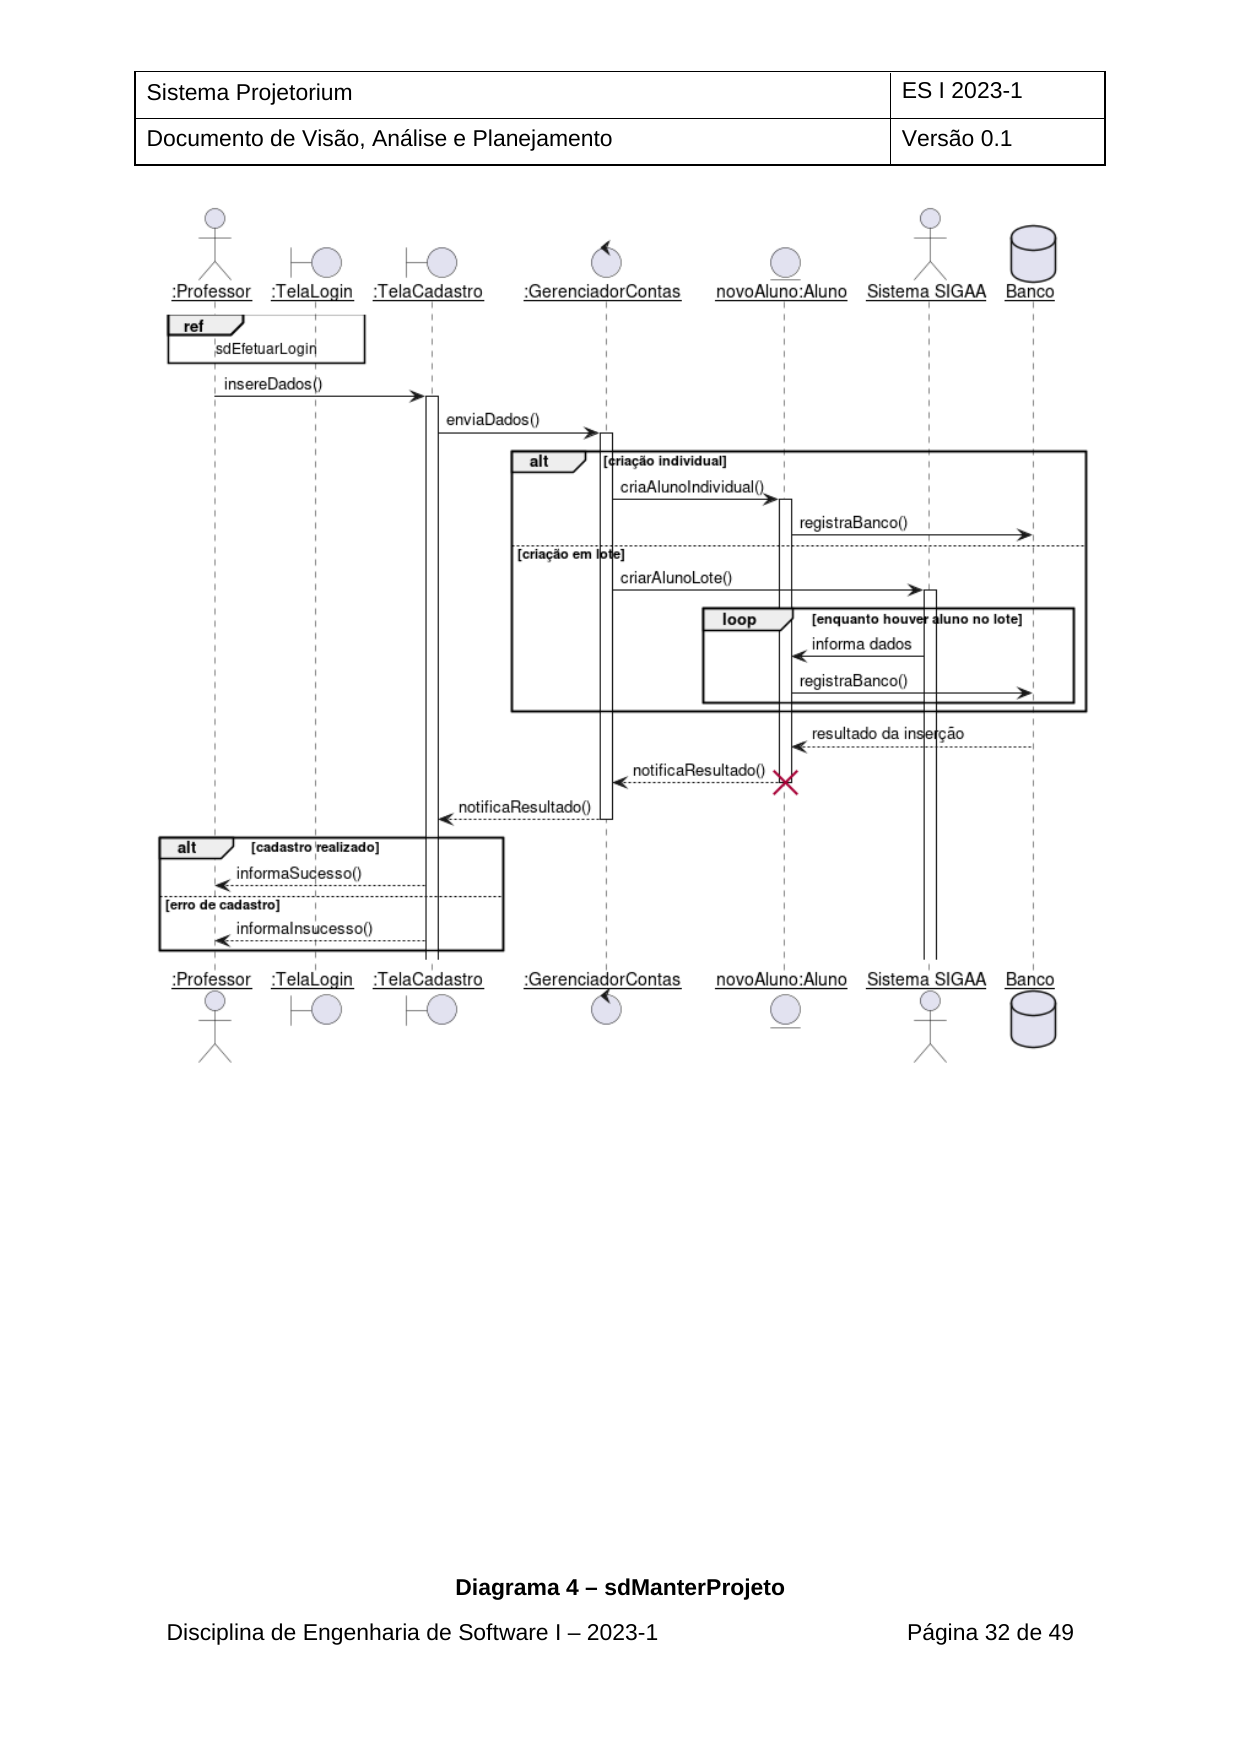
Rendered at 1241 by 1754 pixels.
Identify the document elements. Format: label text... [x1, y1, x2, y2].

picture [147, 202, 1093, 1069]
text Diagrama 4 – sdManterProjeto [148, 1574, 1092, 1600]
